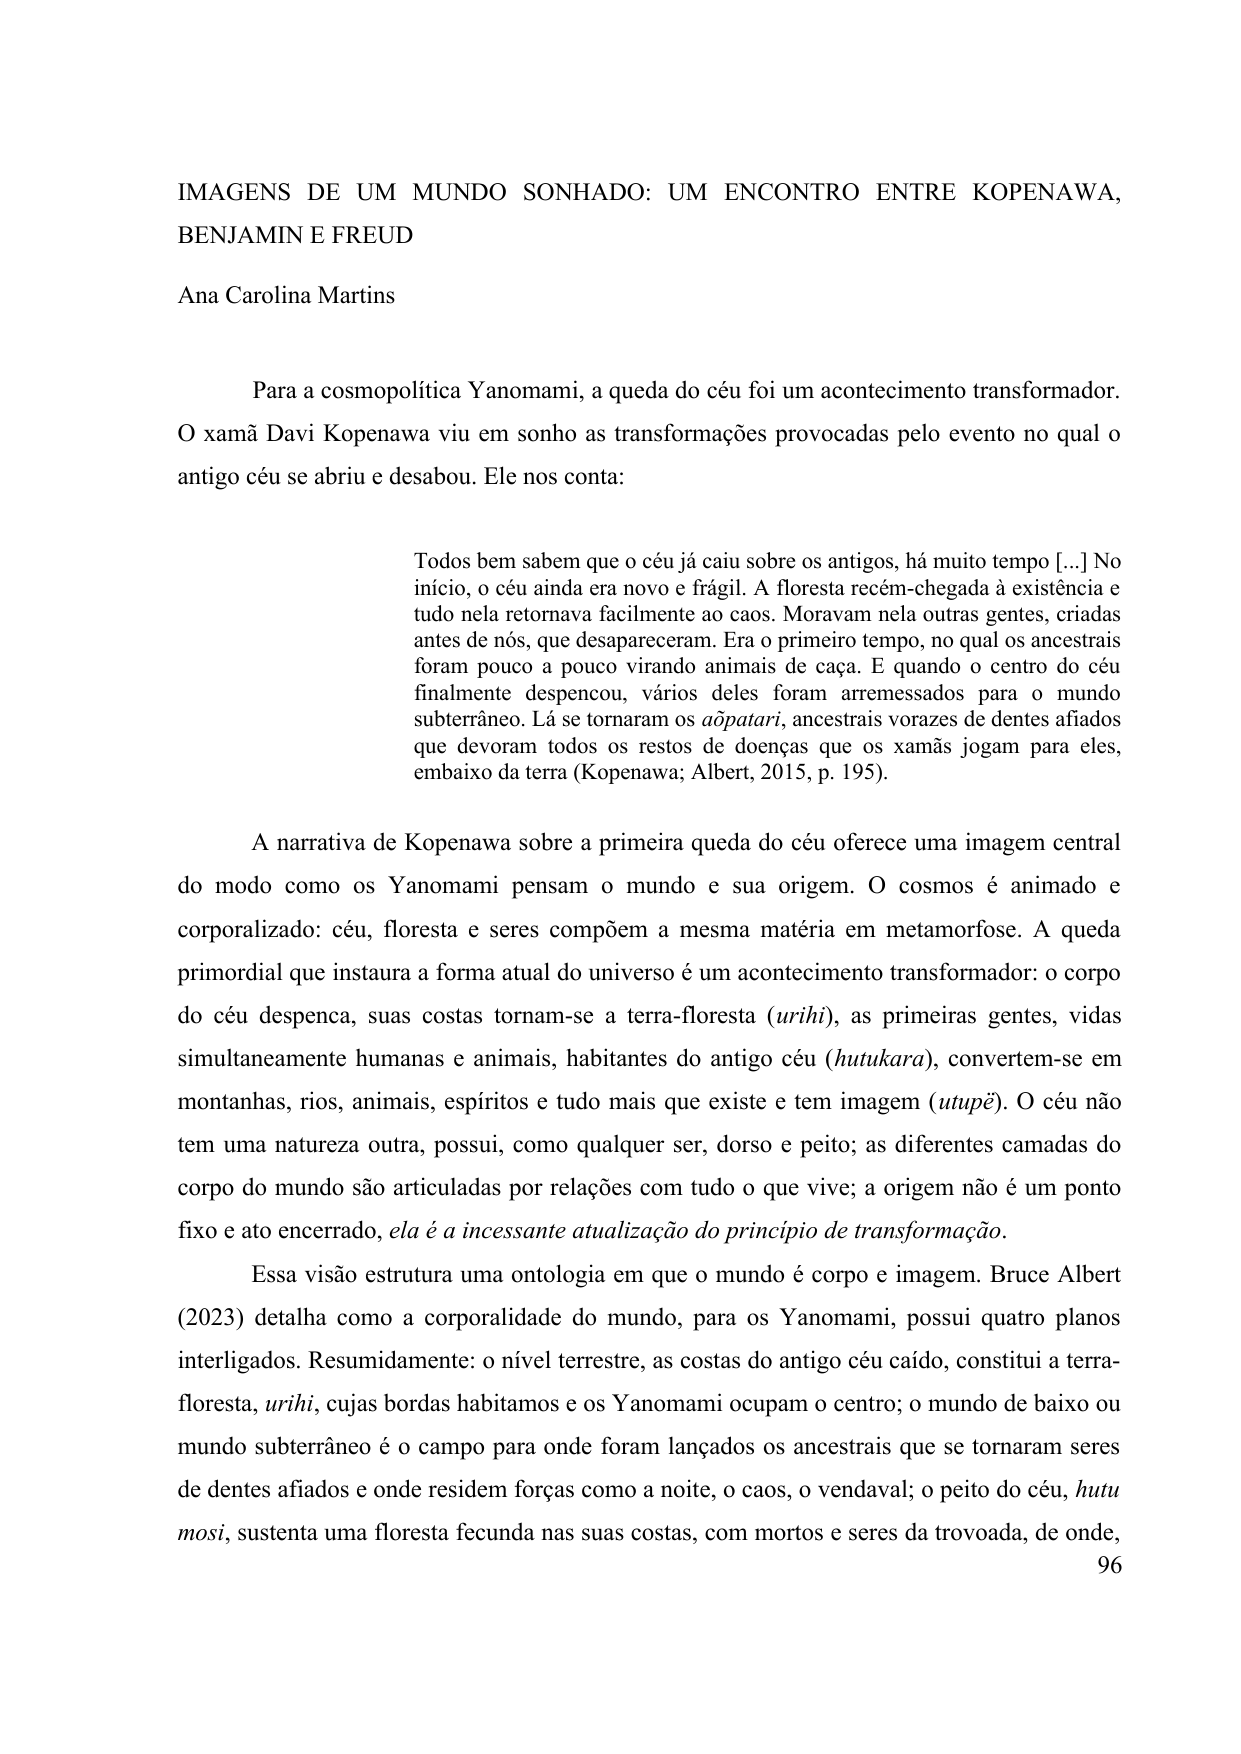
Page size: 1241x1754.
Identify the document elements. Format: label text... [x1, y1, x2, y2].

text A narrativa de Kopenawa sobre a primeira queda do céu oferece uma imagem central do modo como os Yanomami pensam o mundo e sua origem. O cosmos é animado e corporalizado: céu, floresta e seres compõem a mesma matéria em metamorfose. A queda primordial que instaura a forma atual do universo é um acontecimento transformador: o corpo do céu despenca, suas costas tornam-se a terra-floresta (urihi), as primeiras gentes, vidas simultaneamente humanas e animais, habitantes do antigo céu (hutukara), convertem-se em montanhas, rios, animais, espíritos e tudo mais que existe e tem imagem (utupë). O céu não tem uma natureza outra, possui, como qualquer ser, dorso e peito; as diferentes camadas do corpo do mundo são articuladas por relações com tudo o que vive; a origem não é um ponto fixo e ato encerrado, ela é a incessante atualização do princípio de transformação. [177, 827, 1122, 1244]
subtitle Ana Carolina Martins [177, 280, 1122, 309]
text Para a cosmopolítica Yanomami, a queda do céu foi um acontecimento transformador. O xamã Davi Kopenawa viu em sonho as transformações provocadas pelo evento no qual o antigo céu se abriu e desabou. Ele nos conta: [177, 375, 1122, 490]
text Essa visão estrutura uma ontologia em que o mundo é corpo e imagem. Bruce Albert (2023) detalha como a corporalidade do mundo, para os Yanomami, possui quatro planos interligados. Resumidamente: o nível terrestre, as costas do antigo céu caído, constitui a terra-floresta, urihi, cujas bordas habitamos e os Yanomami ocupam o centro; o mundo de baixo ou mundo subterrâneo é o campo para onde foram lançados os ancestrais que se tornaram seres de dentes afiados e onde residem forças como a noite, o caos, o vendaval; o peito do céu, hutu mosi, sustenta uma floresta fecunda nas suas costas, com mortos e seres da trovoada, de onde, [177, 1259, 1122, 1546]
text Todos bem sabem que o céu já caiu sobre os antigos, há muito tempo [...] No início, o céu ainda era novo e frágil. A floresta recém-chegada à existência e tudo nela retornava facilmente ao caos. Moravam nela outras gentes, criadas antes de nós, que desapareceram. Era o primeiro tempo, no qual os ancestrais foram pouco a pouco virando animais de caça. E quando o centro do céu finalmente despencou, vários deles foram arremessados para o mundo subterrâneo. Lá se tornaram os aõpatari, ancestrais vorazes de dentes afiados que devoram todos os restos de doenças que os xamãs jogam para eles, embaixo da terra (Kopenawa; Albert, 2015, p. 195). [413, 547, 1122, 784]
subtitle IMAGENS DE UM MUNDO SONHADO: UM ENCONTRO ENTRE KOPENAWA, BENJAMIN E FREUD [177, 177, 1122, 249]
